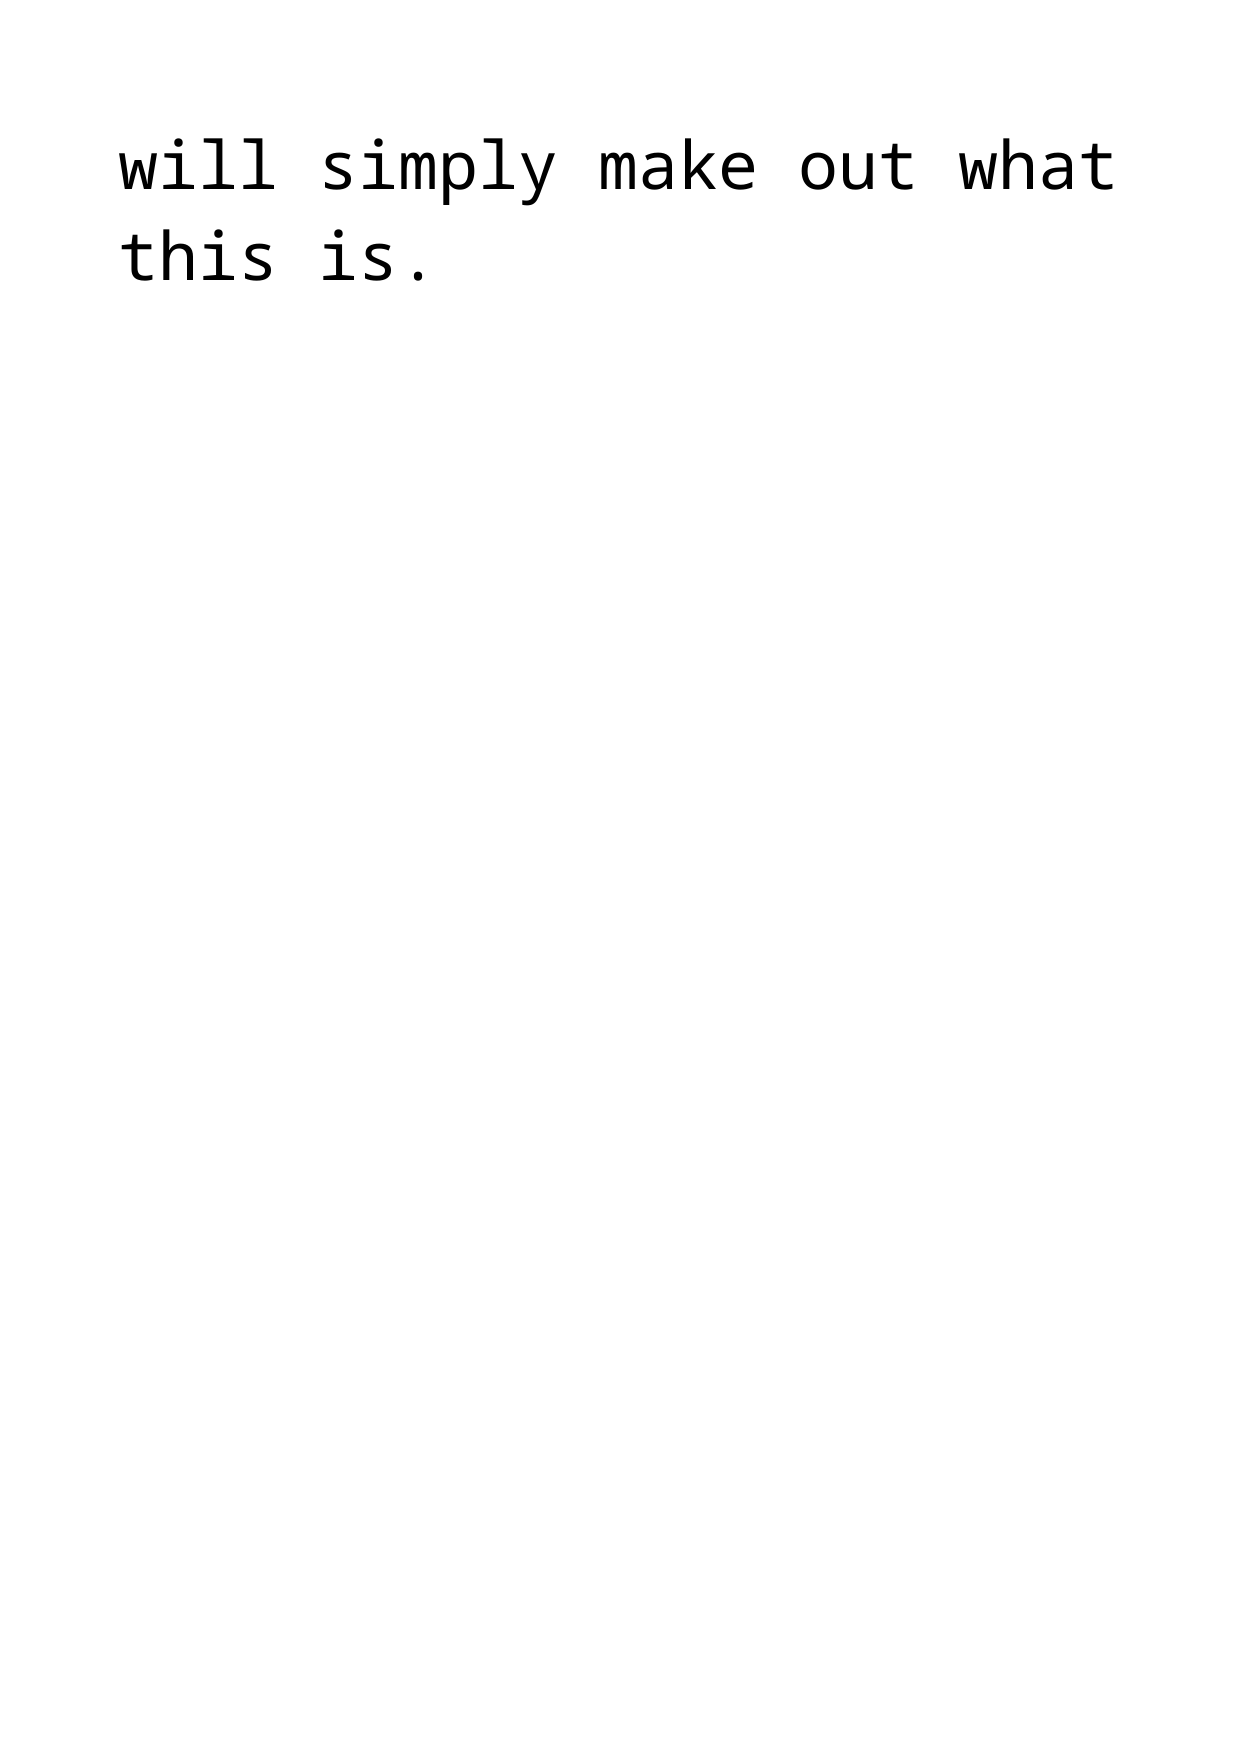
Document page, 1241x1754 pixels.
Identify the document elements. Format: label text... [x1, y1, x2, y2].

text will simply make out what this is. [118, 118, 1122, 300]
